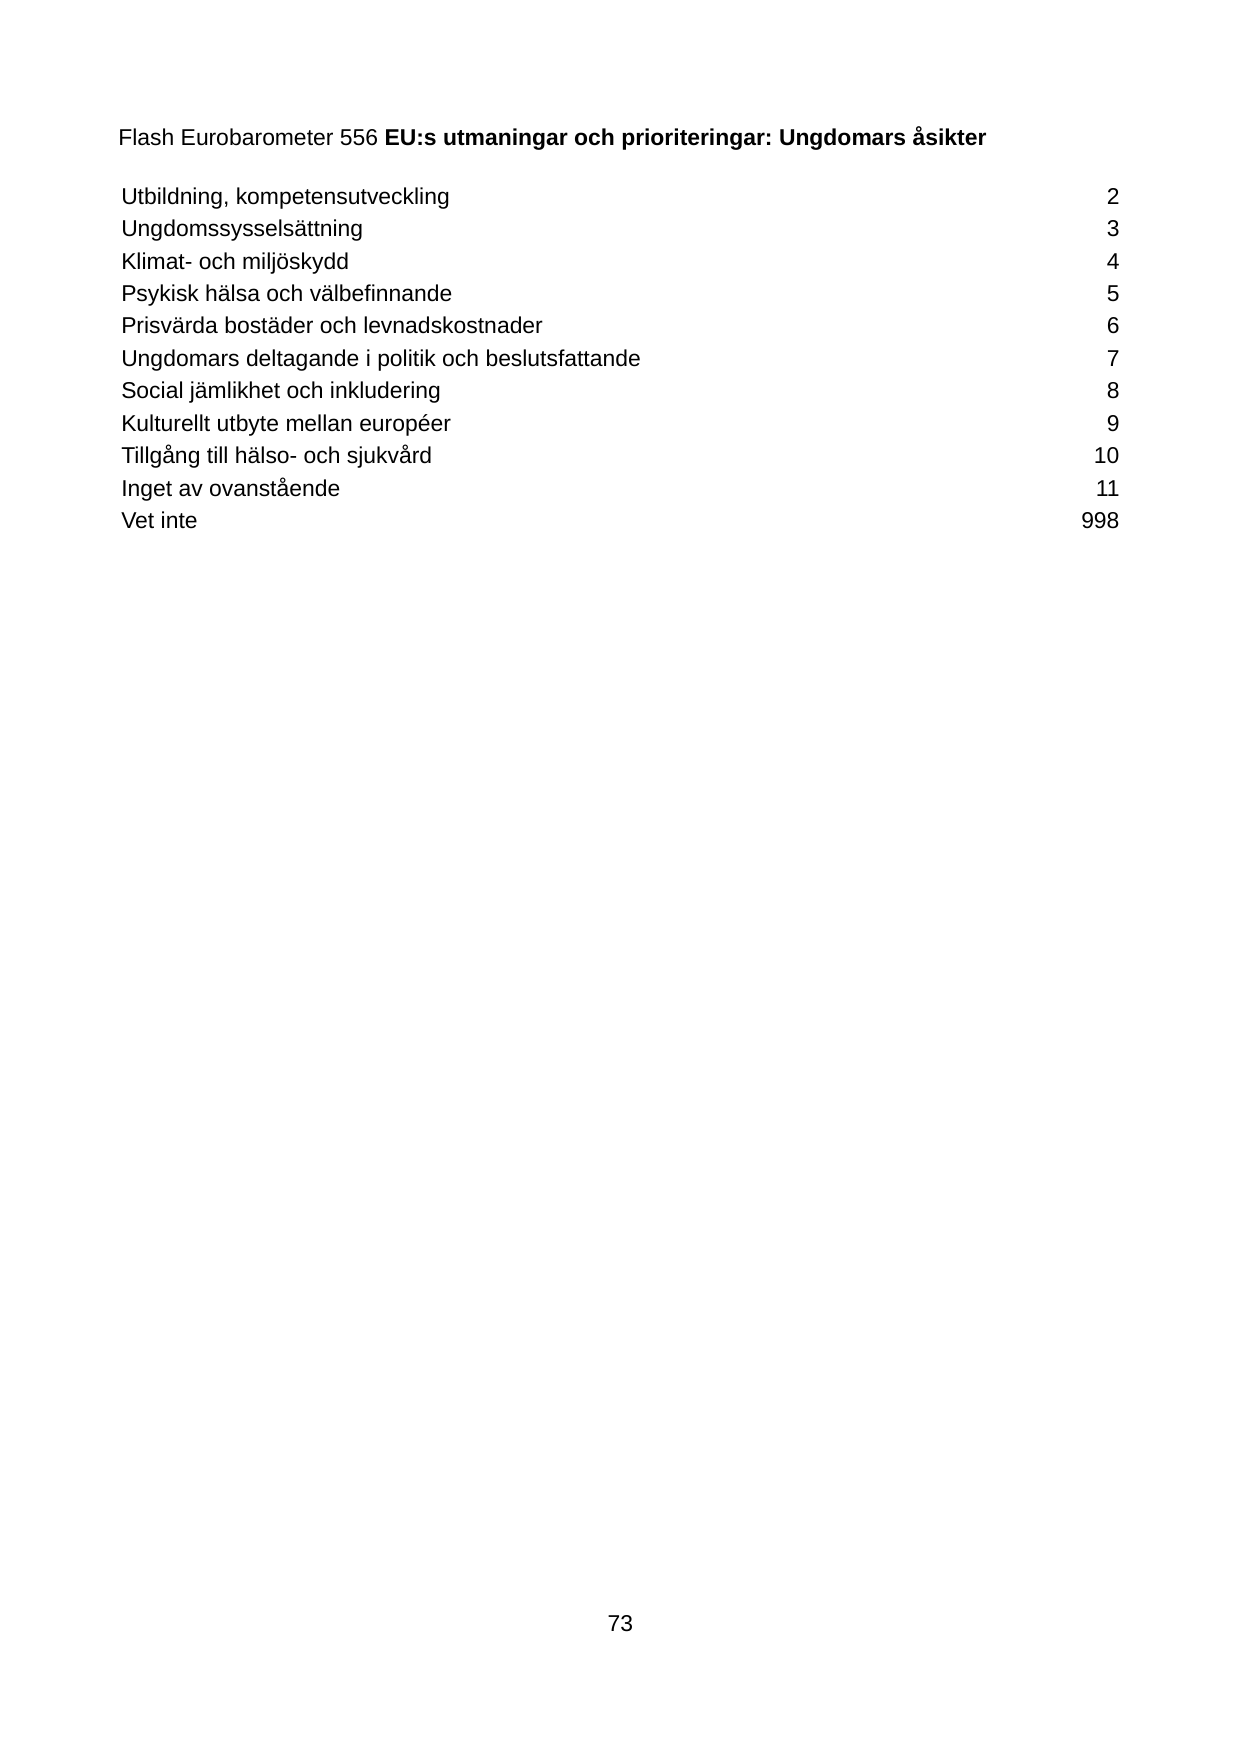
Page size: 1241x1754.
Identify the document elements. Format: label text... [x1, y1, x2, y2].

table_cell Ungdomars deltagande i politik och beslutsfattande [118, 342, 986, 374]
table_cell 998 [986, 504, 1122, 536]
table_cell Klimat- och miljöskydd [118, 245, 986, 277]
table_cell 10 [986, 439, 1122, 471]
table_cell Vet inte [118, 504, 986, 536]
table_cell Prisvärda bostäder och levnadskostnader [118, 310, 986, 342]
table_cell Psykisk hälsa och välbefinnande [118, 277, 986, 309]
table_cell 6 [986, 310, 1122, 342]
table_cell 8 [986, 374, 1122, 407]
table_cell 3 [986, 212, 1122, 245]
table_cell Kulturellt utbyte mellan européer [118, 407, 986, 439]
table_cell 5 [986, 277, 1122, 309]
table_cell Tillgång till hälso- och sjukvård [118, 439, 986, 471]
table_cell 11 [986, 471, 1122, 504]
table_cell Ungdomssysselsättning [118, 212, 986, 245]
table_cell Utbildning, kompetensutveckling [118, 180, 986, 212]
table_cell 7 [986, 342, 1122, 374]
table_cell 4 [986, 245, 1122, 277]
table_cell Inget av ovanstående [118, 471, 986, 504]
table_cell 2 [986, 180, 1122, 212]
table_cell 9 [986, 407, 1122, 439]
table_cell Social jämlikhet och inkludering [118, 374, 986, 407]
